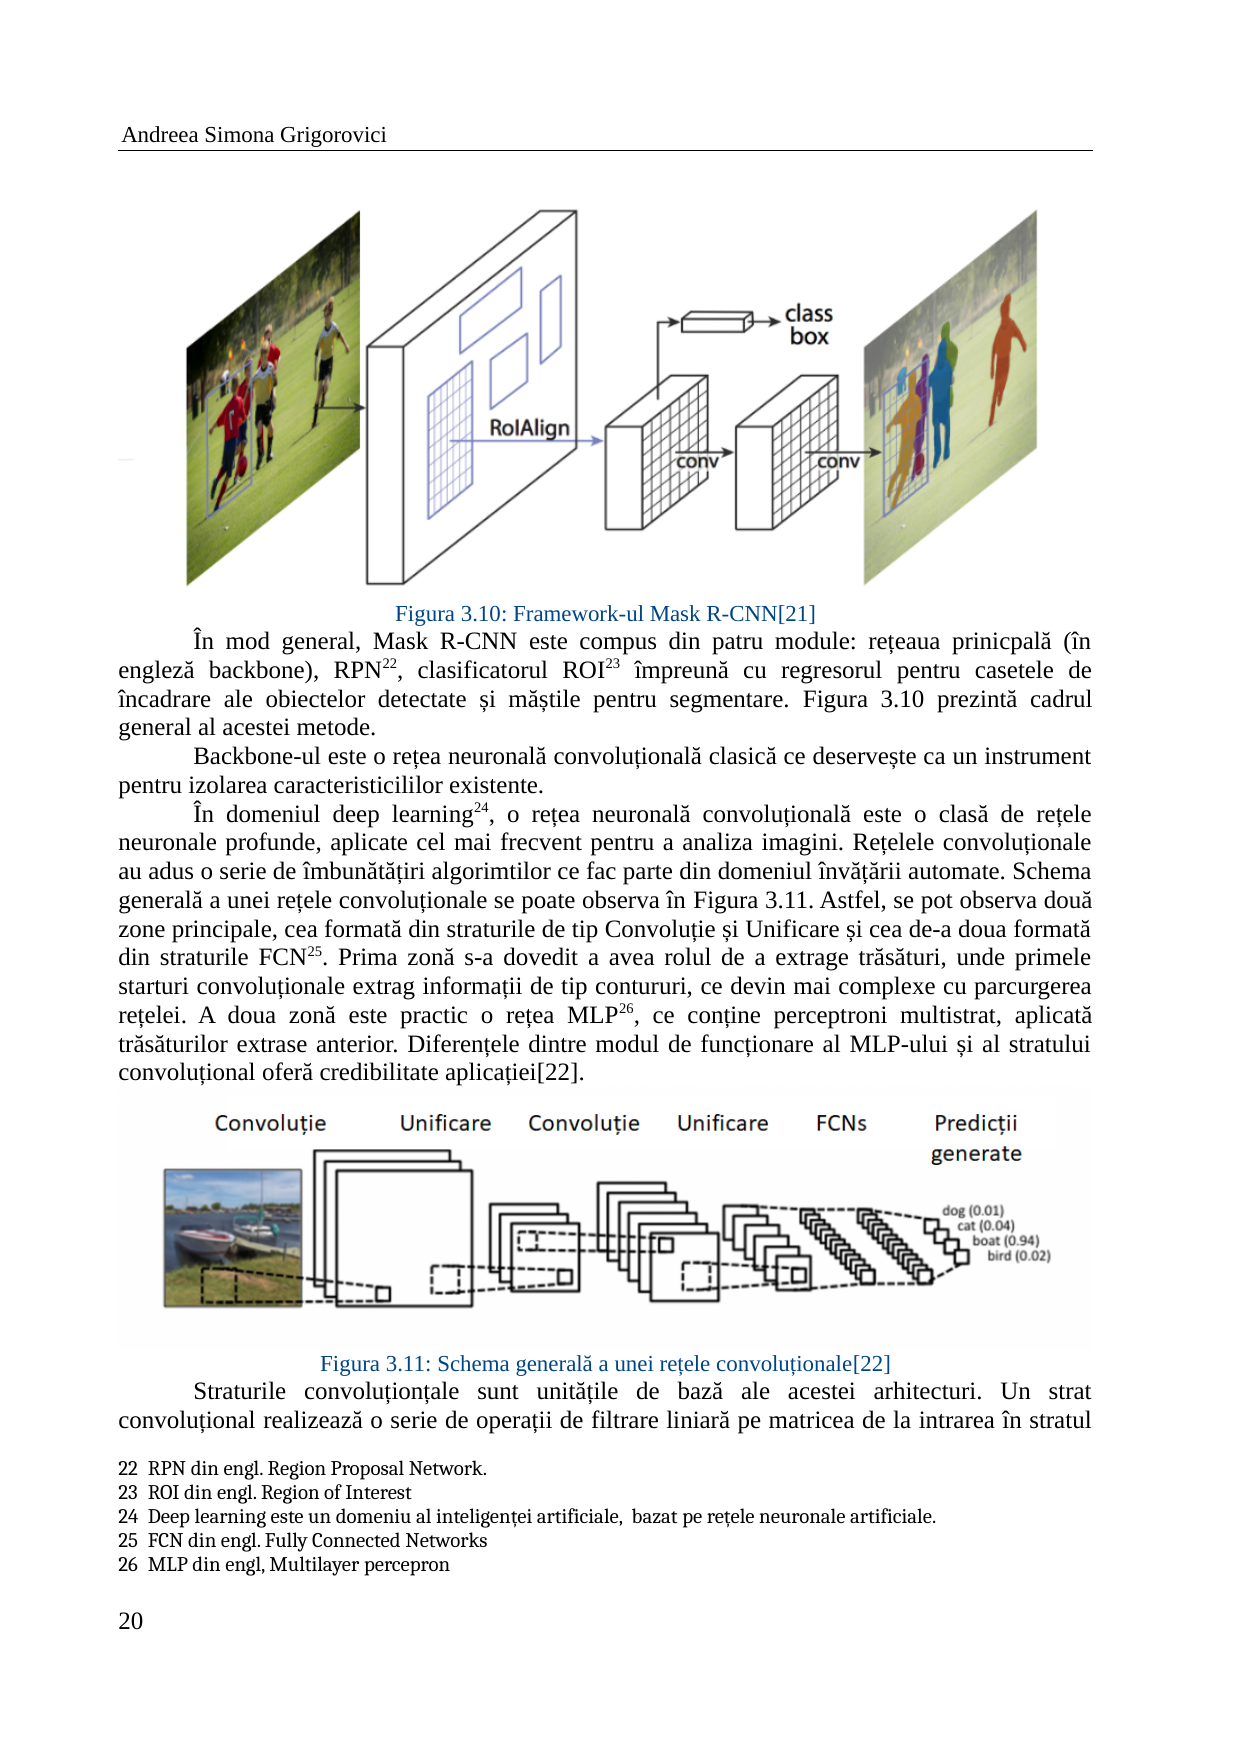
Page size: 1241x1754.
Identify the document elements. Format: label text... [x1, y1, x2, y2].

picture [118, 1086, 1093, 1350]
text Deep learning este un domeniu al inteligenței artificiale, bazat pe rețele neuronale artificiale. [118, 1505, 1093, 1529]
text ROI din engl. Region of Interest [118, 1481, 1093, 1505]
text FCN din engl. Fully Connected Networks [118, 1529, 1093, 1553]
text MLP din engl, Multilayer percepron [118, 1553, 1093, 1577]
picture [118, 180, 1093, 600]
text RPN din engl. Region Proposal Network. [118, 1457, 1093, 1481]
text Backbone-ul este o rețea neuronală convoluțională clasică ce deservește ca un instrument pentru izolarea caracteristicililor existente. [118, 741, 1093, 799]
text Straturile convoluționțale sunt unitățile de bază ale acestei arhitecturi. Un strat convoluțional realizează o serie de operații de filtrare liniară pe matricea de la intrarea în stratul [118, 1376, 1093, 1434]
text Figura 3.11: Schema generală a unei rețele convoluționale[22] [118, 1350, 1093, 1376]
text În domeniul deep learning, o rețea neuronală convoluțională este o clasă de rețele neuronale profunde, aplicate cel mai frecvent pentru a analiza imagini. Rețelele convoluționale au adus o serie de îmbunătățiri algorimtilor ce fac parte din domeniul învățării automate. Schema generală a unei rețele convoluționale se poate observa în Figura 3.11. Astfel, se pot observa două zone principale, cea formată din straturile de tip Convoluție și Unificare și cea de-a doua formată din straturile FCN. Prima zonă s-a dovedit a avea rolul de a extrage trăsături, unde primele starturi convoluționale extrag informații de tip contururi, ce devin mai complexe cu parcurgerea rețelei. A doua zonă este practic o rețea MLP, ce conține perceptroni multistrat, aplicată trăsăturilor extrase anterior. Diferențele dintre modul de funcționare al MLP-ului și al stratului convoluțional oferă credibilitate aplicației[22]. [118, 799, 1093, 1086]
text Figura 3.10: Framework-ul Mask R-CNN[21] [118, 600, 1093, 626]
text În mod general, Mask R-CNN este compus din patru module: rețeaua prinicpală (în engleză backbone), RPN, clasificatorul ROI împreună cu regresorul pentru casetele de încadrare ale obiectelor detectate și măștile pentru segmentare. Figura 3.10 prezintă cadrul general al acestei metode. [118, 626, 1093, 741]
